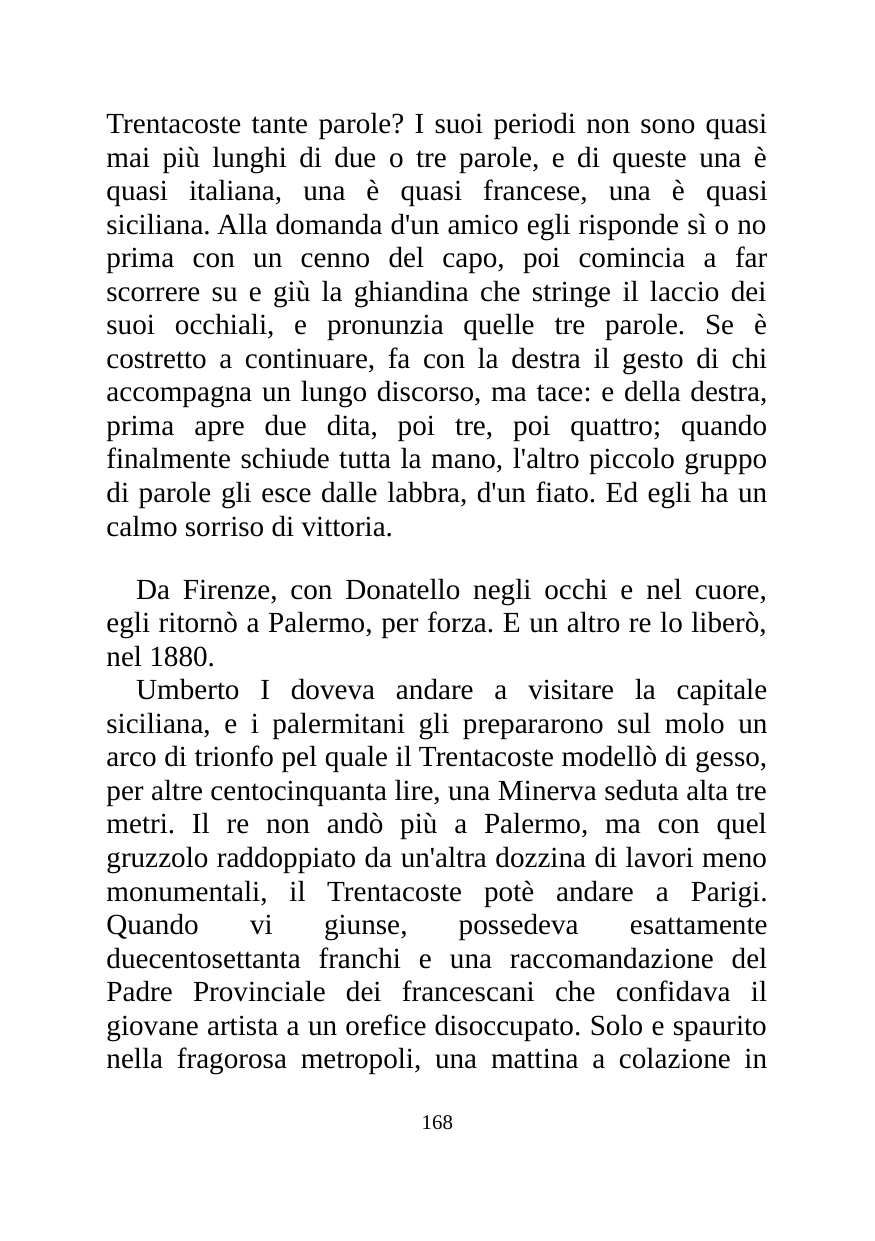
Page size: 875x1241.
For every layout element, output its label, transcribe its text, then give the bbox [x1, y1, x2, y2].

text Trentacoste tante parole? I suoi periodi non sono quasi mai più lunghi di due o tre parole, e di queste una è quasi italiana, una è quasi francese, una è quasi siciliana. Alla domanda d'un amico egli risponde sì o no prima con un cenno del capo, poi comincia a far scorrere su e giù la ghiandina che stringe il laccio dei suoi occhiali, e pronunzia quelle tre parole. Se è costretto a continuare, fa con la destra il gesto di chi accompagna un lungo discorso, ma tace: e della destra, prima apre due dita, poi tre, poi quattro; quando finalmente schiude tutta la mano, l'altro piccolo gruppo di parole gli esce dalle labbra, d'un fiato. Ed egli ha un calmo sorriso di vittoria. [106, 106, 768, 542]
text Umberto I doveva andare a visitare la capitale siciliana, e i palermitani gli prepararono sul molo un arco di trionfo pel quale il Trentacoste modellò di gesso, per altre centocinquanta lire, una Minerva seduta alta tre metri. Il re non andò più a Palermo, ma con quel gruzzolo raddoppiato da un'altra dozzina di lavori meno monumentali, il Trentacoste potè andare a Parigi. Quando vi giunse, possedeva esattamente duecentosettanta franchi e una raccomandazione del Padre Provinciale dei francescani che confidava il giovane artista a un orefice disoccupato. Solo e spaurito nella fragorosa metropoli, una mattina a colazione in [106, 672, 768, 1075]
text Da Firenze, con Donatello negli occhi e nel cuore, egli ritornò a Palermo, per forza. E un altro re lo liberò, nel 1880. [106, 572, 768, 672]
